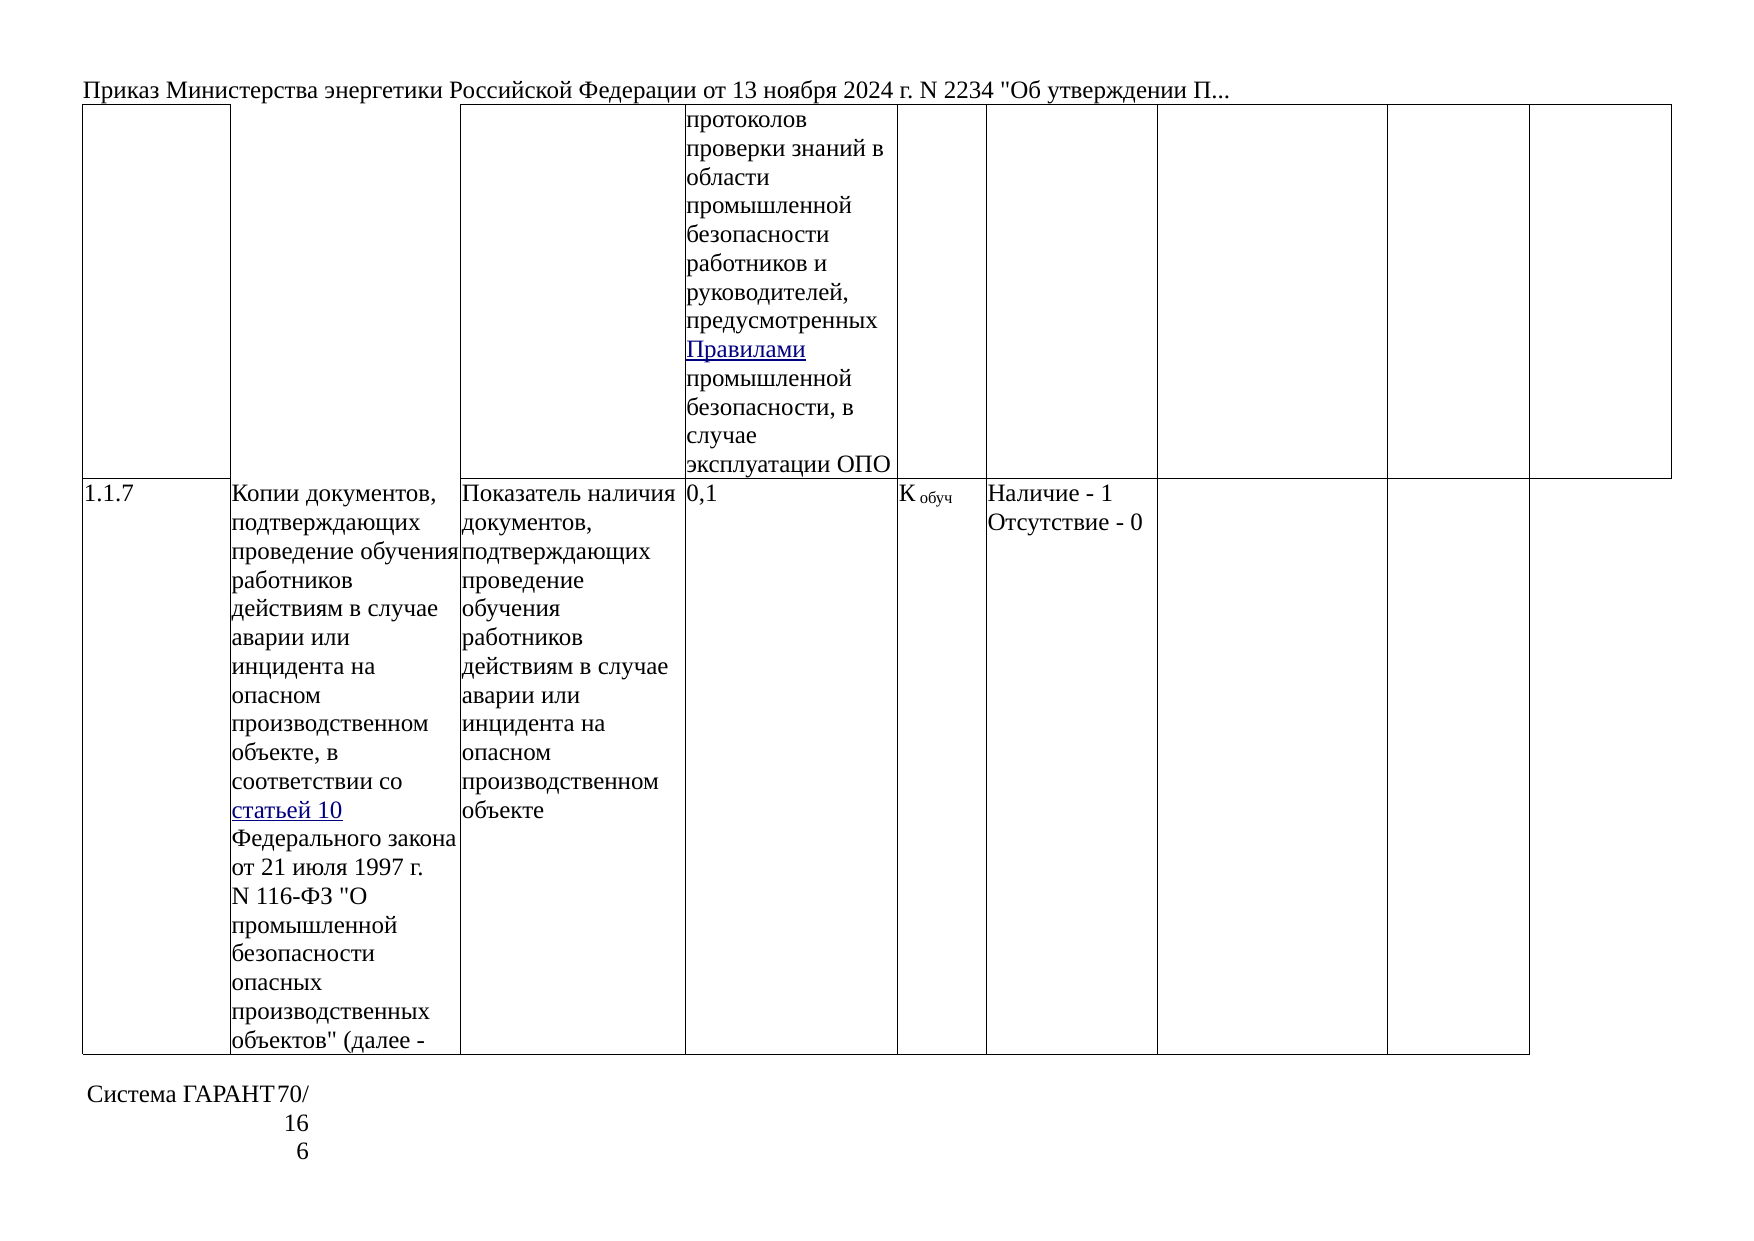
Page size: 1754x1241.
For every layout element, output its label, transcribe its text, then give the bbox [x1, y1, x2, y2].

table_header [987, 105, 1157, 478]
table_cell Наличие - 1 Отсутствие - 0 [987, 479, 1157, 1053]
table_header [461, 105, 685, 478]
table_cell К обуч [898, 479, 986, 1053]
table_cell [1388, 479, 1529, 1053]
table_cell [1158, 479, 1387, 1053]
table_cell Копии документов, подтверждающих проведение обучения работников действиям в случае аварии или инцидента на опасном производственном объекте, в соответствии со статьей 10 Федерального закона от 21 июля 1997 г. N 116-ФЗ "О промышленной безопасности опасных производственных объектов" (далее [231, 478, 460, 1053]
table_cell [1530, 479, 1671, 1053]
table_header [1530, 105, 1671, 478]
table_header [898, 105, 986, 478]
table_header [1158, 105, 1387, 478]
table_header [231, 104, 460, 478]
table_header протоколов проверки знаний в области промышленной безопасности работников и руководителей, предусмотренных Правилами промышленной безопасности, в случае эксплуатации ОПО [686, 105, 897, 478]
table_header [83, 105, 230, 478]
table_cell 1.1.7 [83, 479, 230, 1053]
table_header [1388, 105, 1529, 478]
table_cell 0,1 [686, 479, 897, 1053]
table_cell Показатель наличия документов, подтверждающих проведение обучения работников действиям в случае аварии или инцидента на опасном производственном объекте [461, 479, 685, 1053]
